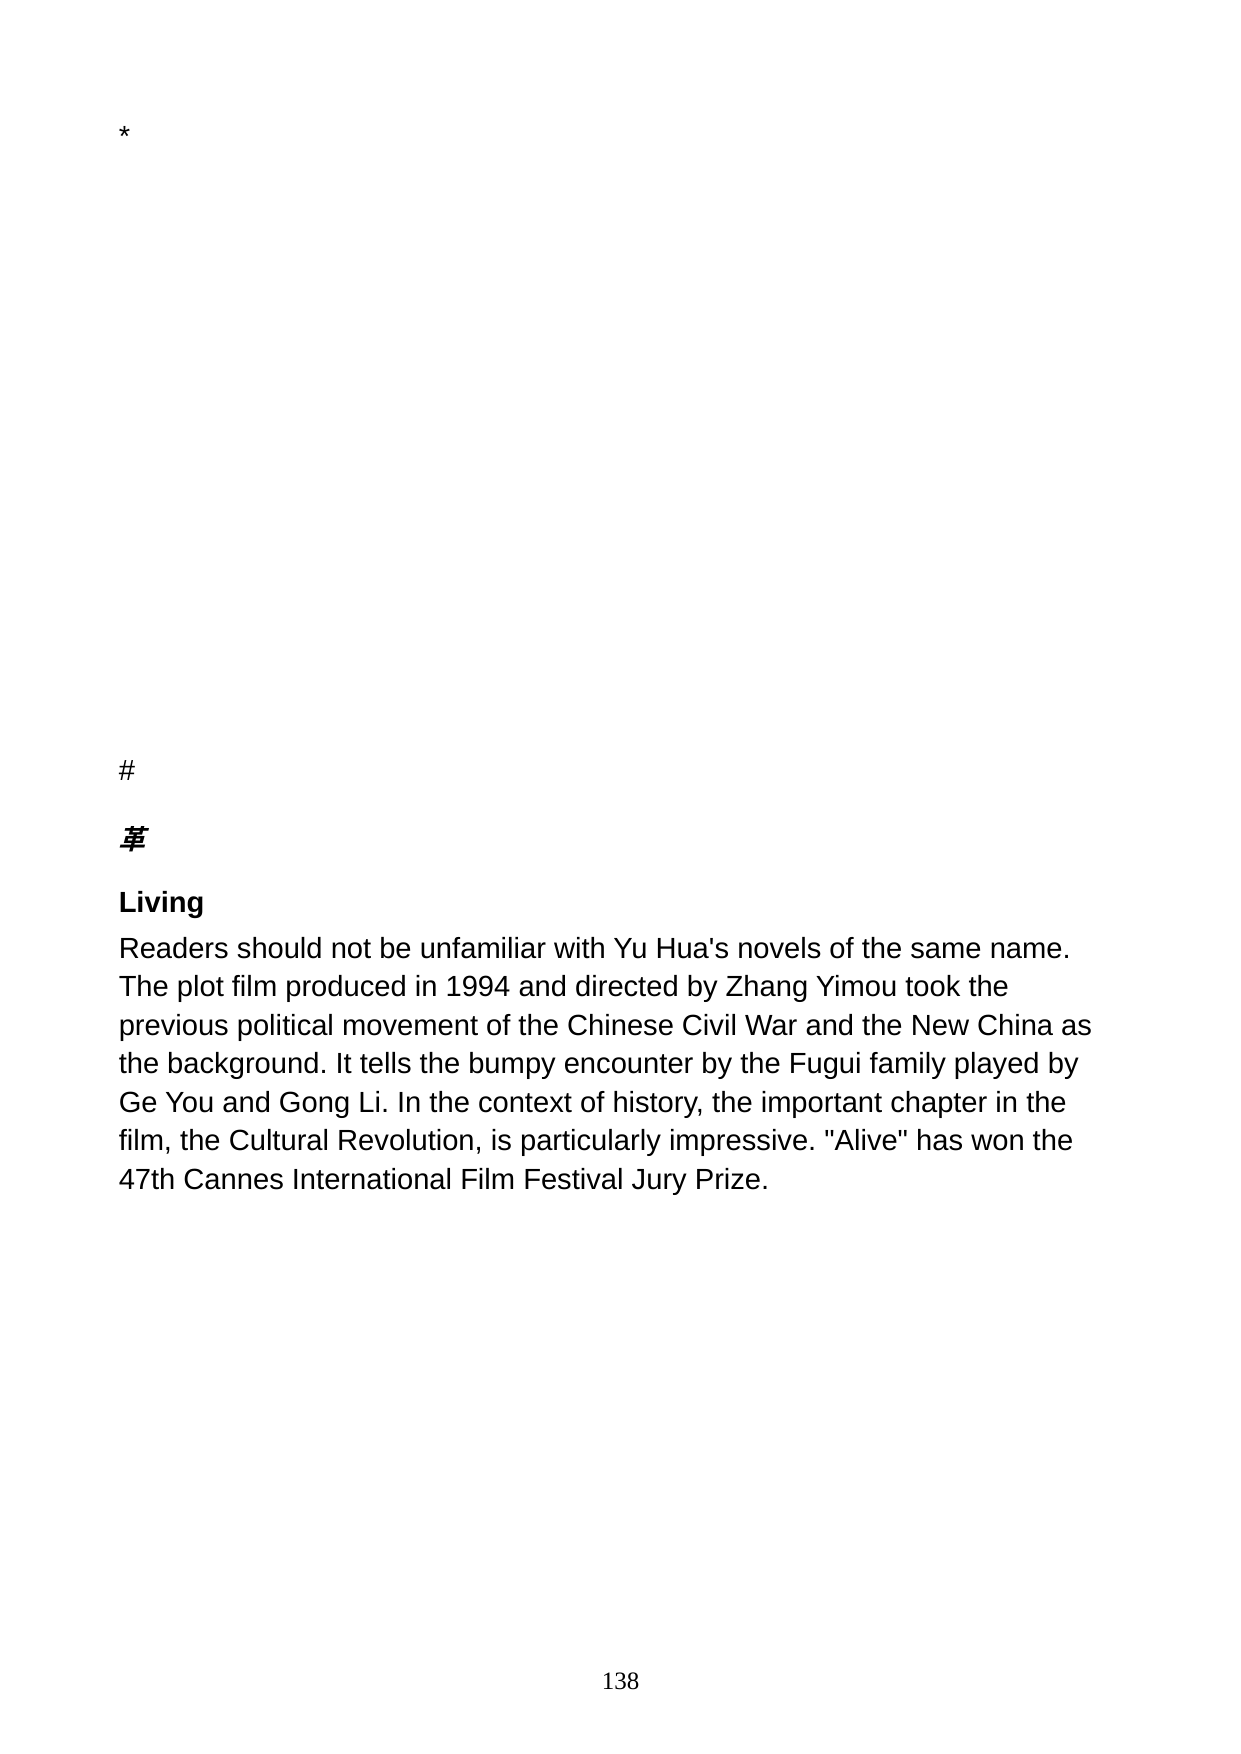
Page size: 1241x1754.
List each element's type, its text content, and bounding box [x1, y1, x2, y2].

subtitle 革 [118, 818, 1122, 858]
subtitle Living [118, 885, 1122, 918]
text Readers should not be unfamiliar with Yu Hua's novels of the same name. The plot film produced in 1994 and directed by Zhang Yimou took the previous political movement of the Chinese Civil War and the New China as the background. It tells the bumpy encounter by the Fugui family played by Ge You and Gong Li. In the context of history, the important chapter in the film, the Cultural Revolution, is particularly impressive. "Alive" has won the 47th Cannes International Film Festival Jury Prize. [118, 931, 1122, 1196]
text * # [118, 118, 1122, 786]
